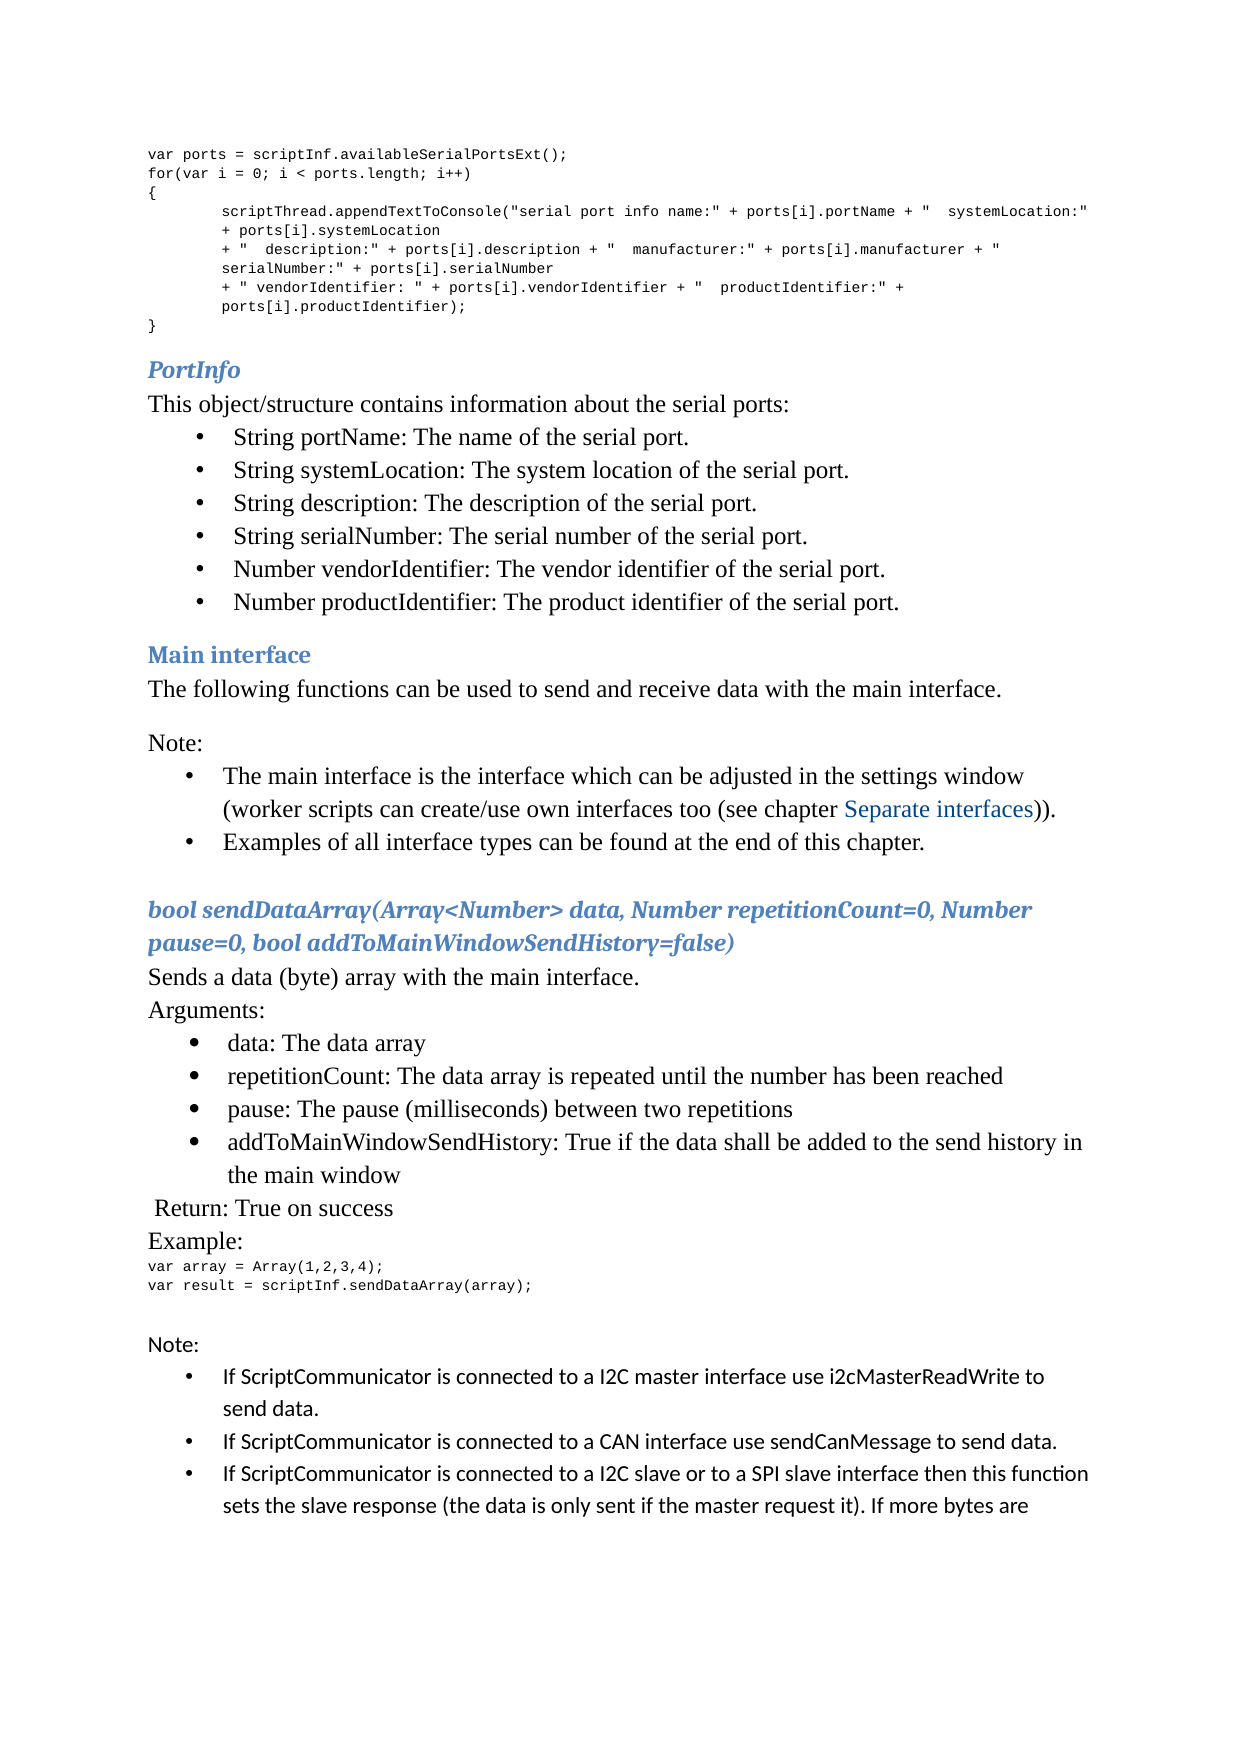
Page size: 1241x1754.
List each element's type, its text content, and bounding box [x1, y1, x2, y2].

list The main interface is the interface which can be adjusted in the settings window (worker scripts can create/use own interfaces too (see chapter Separate interfaces)). [185, 761, 1093, 823]
text for(var i = 0; i < ports.length; i++) [148, 167, 1093, 183]
list Number productIdentifier: The product identifier of the serial port. [196, 587, 1093, 616]
text } [148, 318, 1093, 335]
text The following functions can be used to send and receive data with the main interface. [148, 674, 1093, 703]
list If ScriptCommunicator is connected to a CAN interface use sendCanMessage to send data. [185, 1427, 1093, 1455]
text + " description:" + ports[i].description + " manufacturer:" + ports[i].manufacturer + " serialNumber:" + ports[i].serialNumber [148, 242, 1093, 278]
list If ScriptCommunicator is connected to a I2C master interface use i2cMasterReadWrite to send data. [185, 1362, 1093, 1423]
text var ports = scriptInf.availableSerialPortsExt(); [148, 148, 1093, 164]
text var result = scriptInf.sendDataArray(array); [148, 1278, 1093, 1295]
list String serialNumber: The serial number of the serial port. [196, 521, 1093, 550]
list If ScriptCommunicator is connected to a I2C slave or to a SPI slave interface then this function sets the slave response (the data is only sent if the master request it). If more bytes are [185, 1459, 1093, 1519]
subtitle Main interface [148, 641, 1093, 670]
list addToMainWindowSendHistory: True if the data shall be added to the send history in the main window [190, 1127, 1093, 1189]
text var array = Array(1,2,3,4); [148, 1259, 1093, 1276]
list Number vendorIdentifier: The vendor identifier of the serial port. [196, 554, 1093, 583]
list String portName: The name of the serial port. [196, 422, 1093, 451]
text Sends a data (byte) array with the main interface. [148, 962, 1093, 991]
subtitle bool sendDataArray(Array<Number> data, Number repetitionCount=0, Number pause=0, bool addToMainWindowSendHistory=false) [148, 896, 1093, 958]
text Arguments: [148, 995, 1093, 1024]
list pause: The pause (milliseconds) between two repetitions [190, 1094, 1093, 1123]
list repetitionCount: The data array is repeated until the number has been reached [190, 1061, 1093, 1090]
text Note: [148, 1330, 1093, 1358]
text Return: True on success [148, 1193, 1093, 1222]
text Example: [148, 1226, 1093, 1255]
list Examples of all interface types can be found at the end of this chapter. [185, 827, 1093, 856]
text Note: [148, 728, 1093, 757]
list data: The data array [190, 1028, 1093, 1057]
text PortInfo [148, 356, 1093, 385]
text + " vendorIdentifier: " + ports[i].vendorIdentifier + " productIdentifier:" + ports[i].productIdentifier); [148, 280, 1093, 316]
list String description: The description of the serial port. [196, 488, 1093, 517]
text { [148, 186, 1093, 202]
text scriptThread.appendTextToConsole("serial port info name:" + ports[i].portName + " systemLocation:" + ports[i].systemLocation [148, 204, 1093, 240]
list String systemLocation: The system location of the serial port. [196, 455, 1093, 484]
text This object/structure contains information about the serial ports: [148, 389, 1093, 418]
